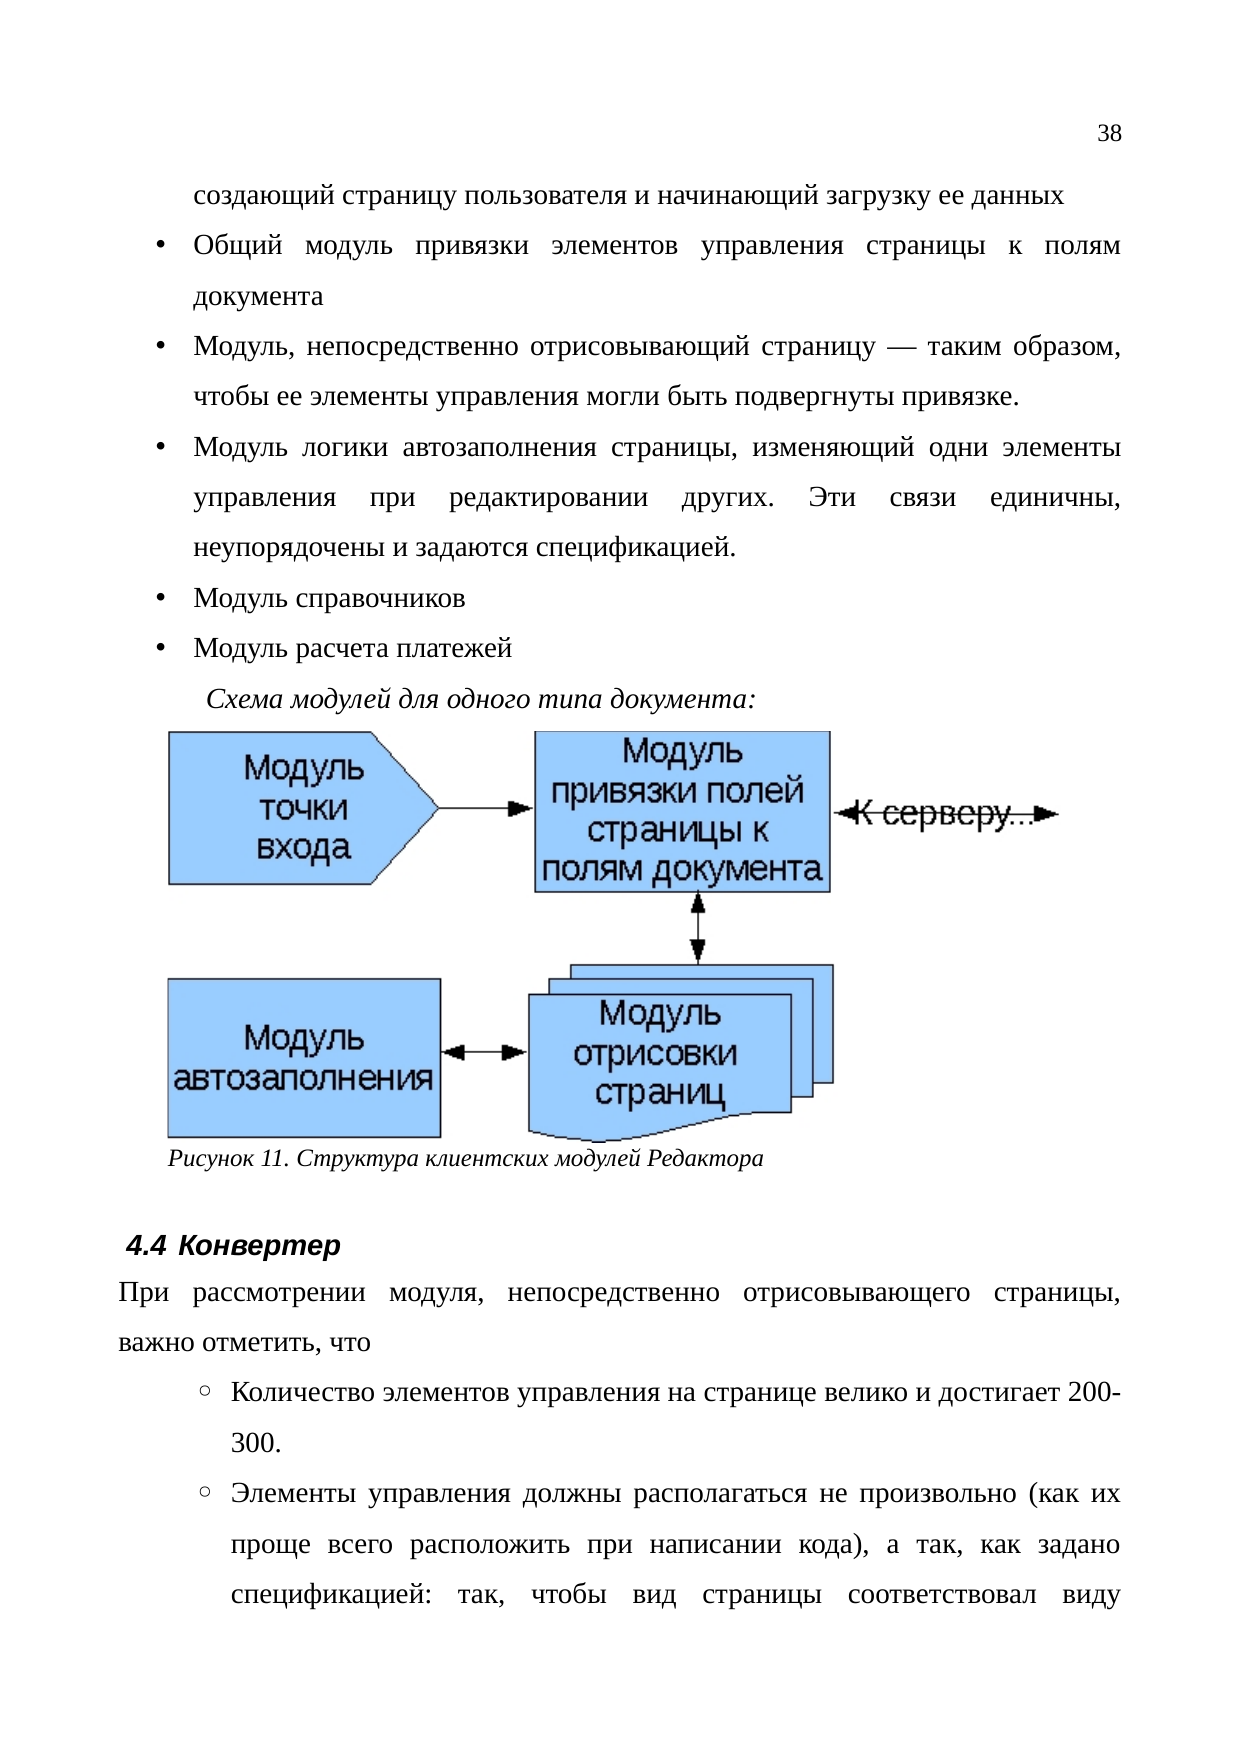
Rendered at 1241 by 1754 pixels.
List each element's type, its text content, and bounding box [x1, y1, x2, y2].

list Количество элементов управления на странице велико и достигает 200-300. [193, 1374, 1122, 1458]
list создающий страницу пользователя и начинающий загрузку ее данных [156, 177, 1122, 211]
list Модуль справочников [156, 580, 1122, 613]
list Общий модуль привязки элементов управления страницы к полям документа [156, 227, 1122, 311]
list Модуль логики автозаполнения страницы, изменяющий одни элементы управления при редактировании других. Эти связи единичны, неупорядочены и задаются спецификацией. [156, 429, 1122, 563]
picture [167, 731, 1073, 1143]
list Модуль, непосредственно отрисовывающий страницу — таким образом, чтобы ее элементы управления могли быть подвергнуты привязке. [156, 328, 1122, 412]
text Рисунок 11. Структура клиентских модулей Редактора [168, 1143, 1072, 1172]
list При рассмотрении модуля, непосредственно отрисовывающего страницы, важно отметить, что [118, 1274, 1122, 1358]
subtitle Конвертер [118, 1143, 1122, 1261]
text Схема модулей для одного типа документа: [118, 681, 1122, 714]
list Элементы управления должны располагаться не произвольно (как их проще всего расположить при написании кода), а так, как задано спецификацией: так, чтобы вид страницы соответствовал виду [193, 1475, 1122, 1609]
list Модуль расчета платежей [156, 630, 1122, 664]
